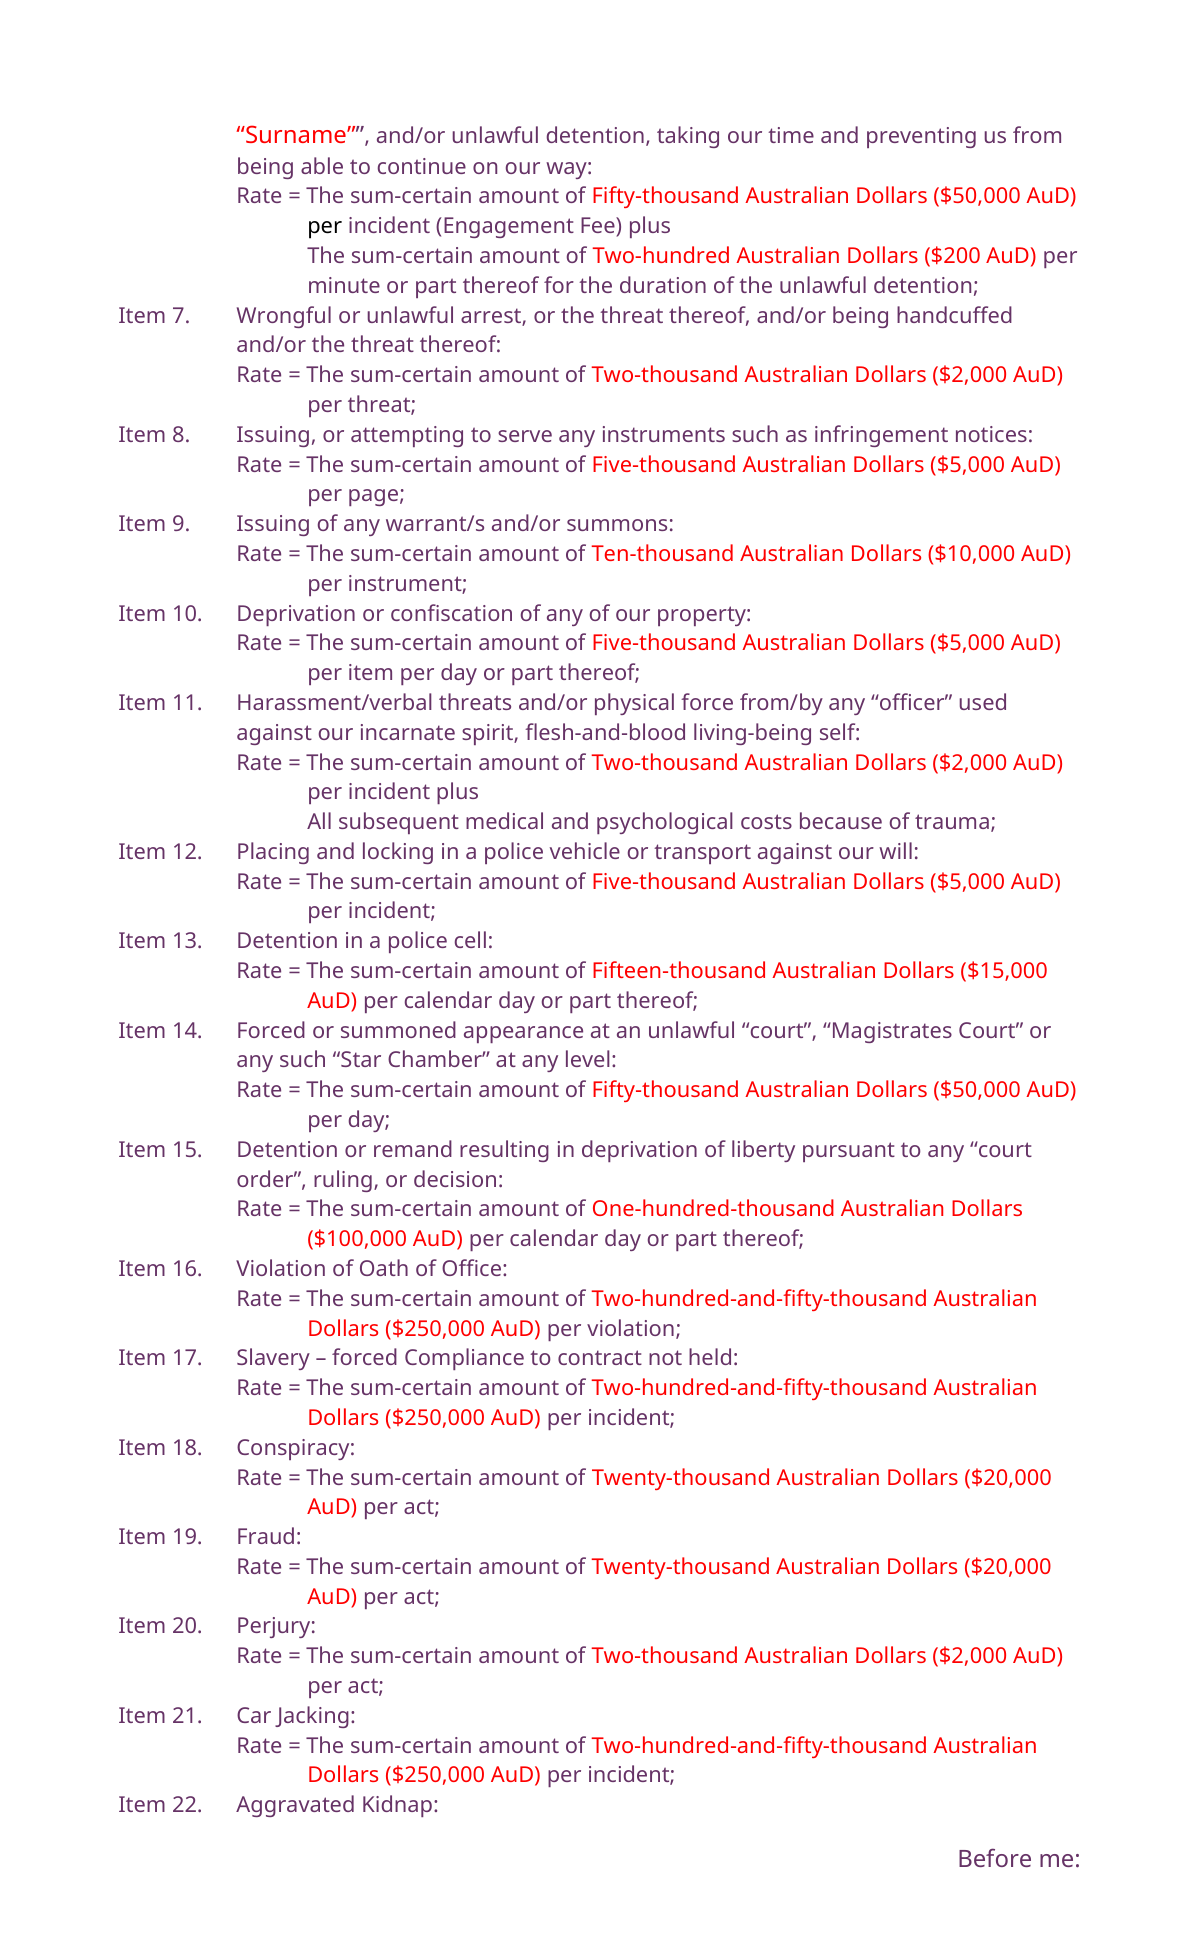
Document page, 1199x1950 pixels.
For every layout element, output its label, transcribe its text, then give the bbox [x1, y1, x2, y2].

list Aggravated Kidnap: [118, 1789, 1081, 1819]
list Rate = The sum-certain amount of Five-thousand Australian Dollars ($5,000 AuD) per incident; [236, 866, 1081, 925]
list Detention in a police cell: [118, 925, 1081, 955]
list Rate = The sum-certain amount of Fifty-thousand Australian Dollars ($50,000 AuD) per incident (Engagement Fee) plus [236, 181, 1081, 240]
list Rate = The sum-certain amount of Fifty-thousand Australian Dollars ($50,000 AuD) per day; [236, 1074, 1081, 1134]
list Placing and locking in a police vehicle or transport against our will: [118, 836, 1081, 866]
list Harassment/verbal threats and/or physical force from/by any “officer” used against our incarnate spirit, flesh-and-blood living-being self: [118, 687, 1081, 747]
list Rate = The sum-certain amount of Fifteen-thousand Australian Dollars ($15,000 AuD) per calendar day or part thereof; [236, 955, 1081, 1015]
list Rate = The sum-certain amount of Five-thousand Australian Dollars ($5,000 AuD) per page; [236, 449, 1081, 508]
list “Surname””, and/or unlawful detention, taking our time and preventing us from being able to continue on our way: [118, 118, 1081, 181]
list Issuing of any warrant/s and/or summons: [118, 508, 1081, 538]
list Forced or summoned appearance at an unlawful “court”, “Magistrates Court” or any such “Star Chamber” at any level: [118, 1015, 1081, 1074]
list Rate = The sum-certain amount of Two-hundred-and-fifty-thousand Australian Dollars ($250,000 AuD) per incident; [236, 1730, 1081, 1789]
list Slavery – forced Compliance to contract not held: [118, 1342, 1081, 1372]
list Issuing, or attempting to serve any instruments such as infringement notices: [118, 419, 1081, 449]
list Fraud: [118, 1521, 1081, 1551]
list Detention or remand resulting in deprivation of liberty pursuant to any “court order”, ruling, or decision: [118, 1134, 1081, 1193]
list Rate = The sum-certain amount of Ten-thousand Australian Dollars ($10,000 AuD) per instrument; [236, 538, 1081, 598]
list Rate = The sum-certain amount of Two-hundred-and-fifty-thousand Australian Dollars ($250,000 AuD) per violation; [236, 1283, 1081, 1342]
list All subsequent medical and psychological costs because of trauma; [236, 806, 1081, 836]
list Rate = The sum-certain amount of Five-thousand Australian Dollars ($5,000 AuD) per item per day or part thereof; [236, 627, 1081, 687]
list Rate = The sum-certain amount of Two-thousand Australian Dollars ($2,000 AuD) per incident plus [236, 747, 1081, 806]
list Conspiracy: [118, 1432, 1081, 1462]
list Rate = The sum-certain amount of One-hundred-thousand Australian Dollars ($100,000 AuD) per calendar day or part thereof; [236, 1193, 1081, 1253]
list Deprivation or confiscation of any of our property: [118, 598, 1081, 627]
list Perjury: [118, 1611, 1081, 1640]
list Rate = The sum-certain amount of Two-hundred-and-fifty-thousand Australian Dollars ($250,000 AuD) per incident; [236, 1372, 1081, 1432]
list Rate = The sum-certain amount of Two-thousand Australian Dollars ($2,000 AuD) per act; [236, 1640, 1081, 1700]
list Rate = The sum-certain amount of Twenty-thousand Australian Dollars ($20,000 AuD) per act; [236, 1462, 1081, 1521]
list Rate = The sum-certain amount of Twenty-thousand Australian Dollars ($20,000 AuD) per act; [236, 1551, 1081, 1611]
list Wrongful or unlawful arrest, or the threat thereof, and/or being handcuffed and/or the threat thereof: [118, 300, 1081, 359]
list The sum-certain amount of Two-hundred Australian Dollars ($200 AuD) per minute or part thereof for the duration of the unlawful detention; [307, 240, 1081, 300]
list Rate = The sum-certain amount of Two-thousand Australian Dollars ($2,000 AuD) per threat; [236, 359, 1081, 419]
list Car Jacking: [118, 1700, 1081, 1730]
list Violation of Oath of Office: [118, 1253, 1081, 1283]
